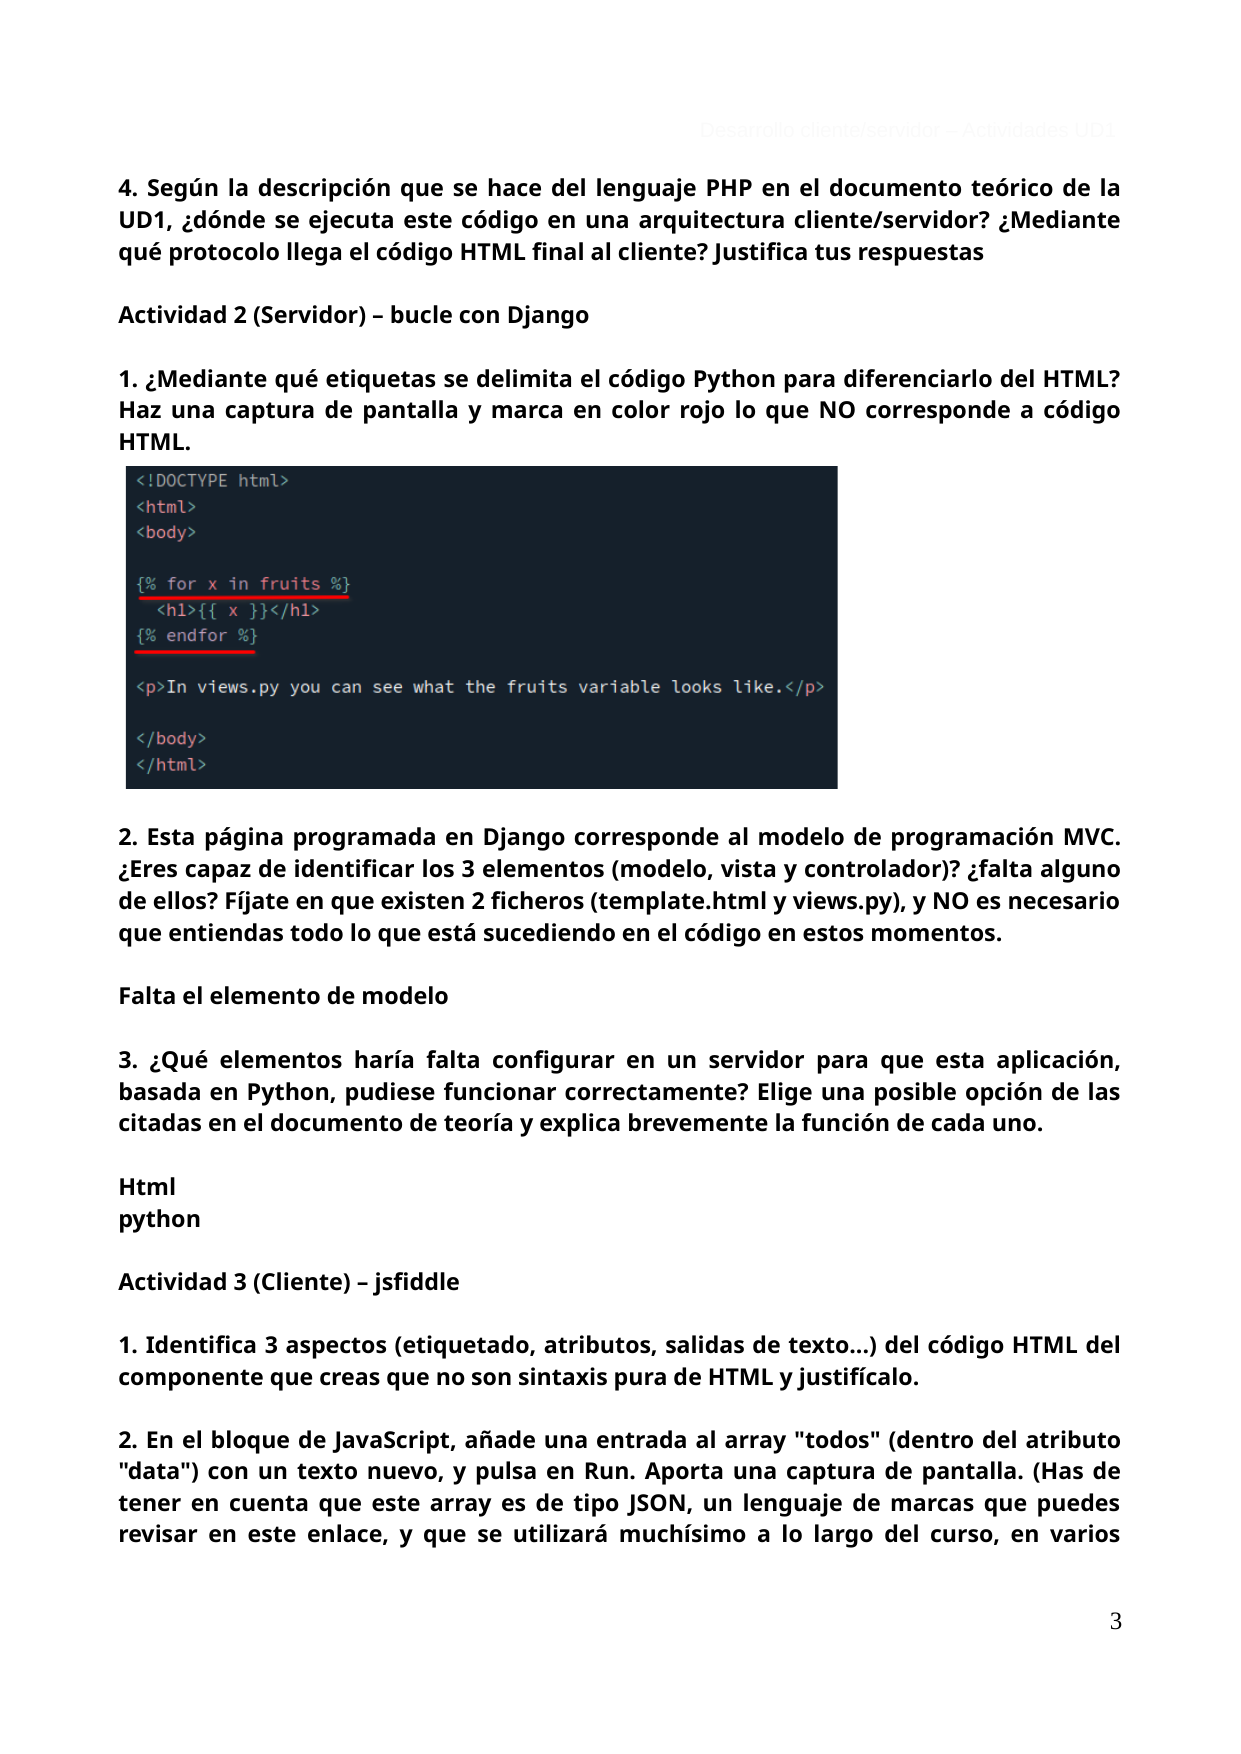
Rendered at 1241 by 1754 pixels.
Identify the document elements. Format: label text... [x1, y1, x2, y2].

text 2. En el bloque de JavaScript, añade una entrada al array "todos" (dentro del atributo "data") con un texto nuevo, y pulsa en Run. Aporta una captura de pantalla. (Has de tener en cuenta que este array es de tipo JSON, un lenguaje de marcas que puedes revisar en este enlace, y que se utilizará muchísimo a lo largo del curso, en varios [118, 1423, 1122, 1549]
text Falta el elemento de modelo [118, 980, 1122, 1011]
picture [125, 466, 838, 789]
text 4. Según la descripción que se hace del lenguaje PHP en el documento teórico de la UD1, ¿dónde se ejecuta este código en una arquitectura cliente/servidor? ¿Mediante qué protocolo llega el código HTML final al cliente? Justifica tus respuestas [118, 172, 1122, 267]
text 1. ¿Mediante qué etiquetas se delimita el código Python para diferenciarlo del HTML? Haz una captura de pantalla y marca en color rojo lo que NO corresponde a código HTML. [118, 362, 1122, 457]
text Actividad 3 (Cliente) – jsfiddle [118, 1266, 1122, 1297]
text 1. Identifica 3 aspectos (etiquetado, atributos, salidas de texto...) del código HTML del componente que creas que no son sintaxis pura de HTML y justifícalo. [118, 1329, 1122, 1392]
text Actividad 2 (Servidor) – bucle con Django [118, 299, 1122, 330]
text Html [118, 1170, 1122, 1202]
text 2. Esta página programada en Django corresponde al modelo de programación MVC. ¿Eres capaz de identificar los 3 elementos (modelo, vista y controlador)? ¿falta alguno de ellos? Fíjate en que existen 2 ficheros (template.html y views.py), y NO es necesario que entiendas todo lo que está sucediendo en el código en estos momentos. [118, 821, 1122, 948]
text python [118, 1202, 1122, 1234]
text 3. ¿Qué elementos haría falta configurar en un servidor para que esta aplicación, basada en Python, pudiese funcionar correctamente? Elige una posible opción de las citadas en el documento de teoría y explica brevemente la función de cada uno. [118, 1043, 1122, 1138]
